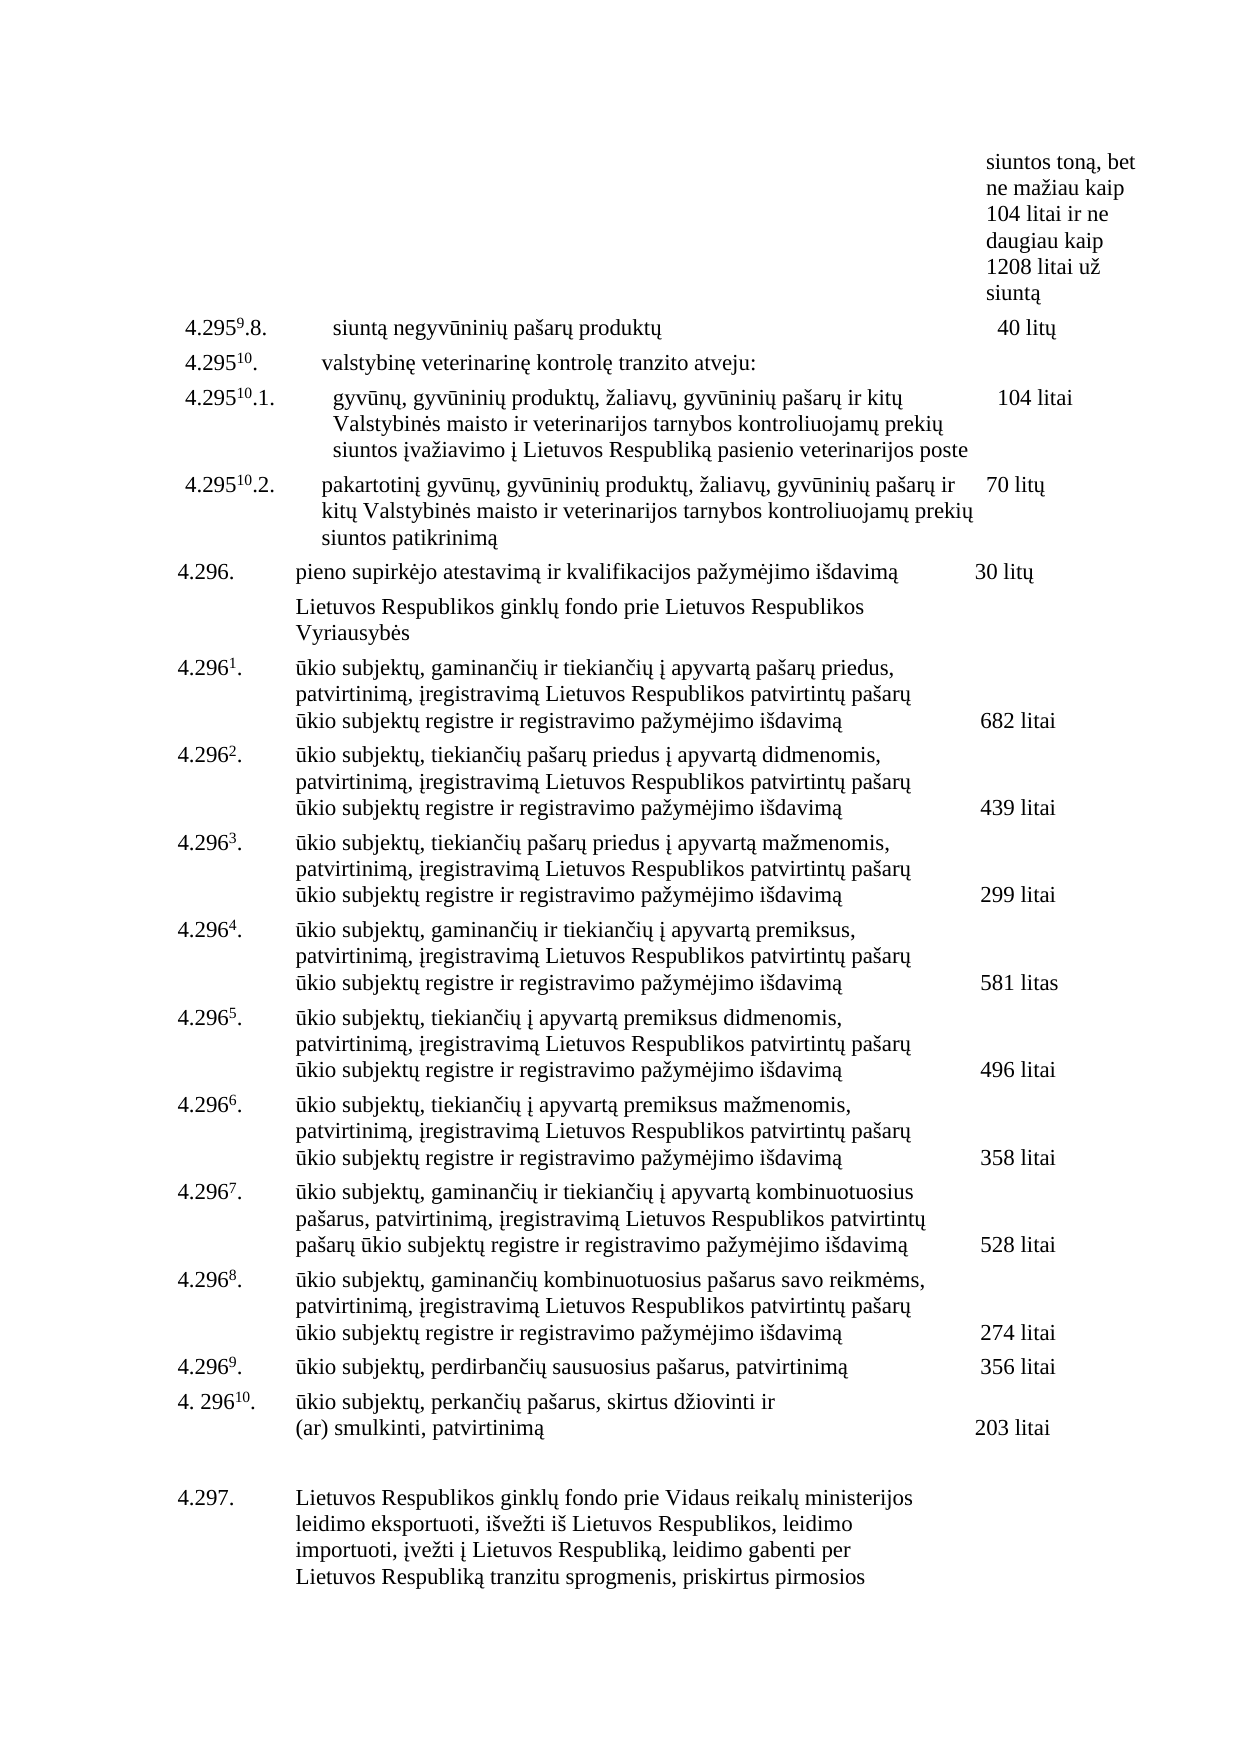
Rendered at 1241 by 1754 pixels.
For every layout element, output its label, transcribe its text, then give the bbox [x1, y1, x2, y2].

text 4.2966. ūkio subjektų, tiekiančių į apyvartą premiksus mažmenomis, patvirtinimą, įregistravimą Lietuvos Respublikos patvirtintų pašarų ūkio subjektų registre ir registravimo pažymėjimo išdavimą 358 litai [177, 1091, 1122, 1170]
text Lietuvos Respublikos ginklų fondo prie Lietuvos Respublikos Vyriausybės [177, 593, 945, 646]
text 4.2967. ūkio subjektų, gaminančių ir tiekiančių į apyvartą kombinuotuosius pašarus, patvirtinimą, įregistravimą Lietuvos Respublikos patvirtintų pašarų ūkio subjektų registre ir registravimo pažymėjimo išdavimą 528 litai [177, 1178, 1122, 1257]
text 4.297. Lietuvos Respublikos ginklų fondo prie Vidaus reikalų ministerijos leidimo eksportuoti, išvežti iš Lietuvos Respublikos, leidimo importuoti, įvežti į Lietuvos Respubliką, leidimo gabenti per Lietuvos Respubliką tranzitu sprogmenis, priskirtus pirmosios [177, 1484, 924, 1589]
table_cell [986, 349, 1148, 383]
text 4.2968. ūkio subjektų, gaminančių kombinuotuosius pašarus savo reikmėms, patvirtinimą, įregistravimą Lietuvos Respublikos patvirtintų pašarų ūkio subjektų registre ir registravimo pažymėjimo išdavimą 274 litai [177, 1266, 1122, 1345]
text 4.2969. ūkio subjektų, perdirbančių sausuosius pašarus, patvirtinimą 356 litai [177, 1353, 1122, 1379]
table_cell gyvūnų, gyvūninių produktų, žaliavų, gyvūninių pašarų ir kitų Valstybinės maisto ir veterinarijos tarnybos kontroliuojamų prekių siuntos įvažiavimo į Lietuvos Respubliką pasienio veterinarijos poste [321, 384, 986, 471]
table_cell [174, 148, 321, 314]
table_cell 104 litai [986, 384, 1148, 471]
text 4. 29610. ūkio subjektų, perkančių pašarus, skirtus džiovinti ir (ar) smulkinti, patvirtinimą 203 litai [177, 1388, 1122, 1441]
text 4.296. pieno supirkėjo atestavimą ir kvalifikacijos pažymėjimo išdavimą 30 litų [177, 558, 1122, 585]
table_cell valstybinę veterinarinę kontrolę tranzito atveju: [321, 349, 986, 383]
table_cell pakartotinį gyvūnų, gyvūninių produktų, žaliavų, gyvūninių pašarų ir kitų Valstybinės maisto ir veterinarijos tarnybos kontroliuojamų prekių siuntos patikrinimą [321, 471, 986, 558]
text 4.2964. ūkio subjektų, gaminančių ir tiekiančių į apyvartą premiksus, patvirtinimą, įregistravimą Lietuvos Respublikos patvirtintų pašarų ūkio subjektų registre ir registravimo pažymėjimo išdavimą 581 litas [177, 916, 1122, 995]
table_cell 40 litų [986, 314, 1148, 349]
table_cell 4.29510. [174, 349, 321, 383]
text 4.2965. ūkio subjektų, tiekiančių į apyvartą premiksus didmenomis, patvirtinimą, įregistravimą Lietuvos Respublikos patvirtintų pašarų ūkio subjektų registre ir registravimo pažymėjimo išdavimą 496 litai [177, 1004, 1122, 1083]
text 4.2963. ūkio subjektų, tiekiančių pašarų priedus į apyvartą mažmenomis, patvirtinimą, įregistravimą Lietuvos Respublikos patvirtintų pašarų ūkio subjektų registre ir registravimo pažymėjimo išdavimą 299 litai [177, 829, 1122, 908]
table_cell siuntos toną, bet ne mažiau kaip 104 litai ir ne daugiau kaip 1208 litai už siuntą [986, 148, 1148, 314]
text 4.2962. ūkio subjektų, tiekiančių pašarų priedus į apyvartą didmenomis, patvirtinimą, įregistravimą Lietuvos Respublikos patvirtintų pašarų ūkio subjektų registre ir registravimo pažymėjimo išdavimą 439 litai [177, 741, 1122, 821]
table_cell 4.29510.1. [174, 384, 321, 471]
table_cell [321, 148, 986, 314]
text 4.2961. ūkio subjektų, gaminančių ir tiekiančių į apyvartą pašarų priedus, patvirtinimą, įregistravimą Lietuvos Respublikos patvirtintų pašarų ūkio subjektų registre ir registravimo pažymėjimo išdavimą 682 litai [177, 654, 1122, 733]
table_cell siuntą negyvūninių pašarų produktų [321, 314, 986, 349]
table_cell 70 litų [986, 471, 1148, 558]
table_cell 4.29510.2. [174, 471, 321, 558]
table_cell 4.2959.8. [174, 314, 321, 349]
